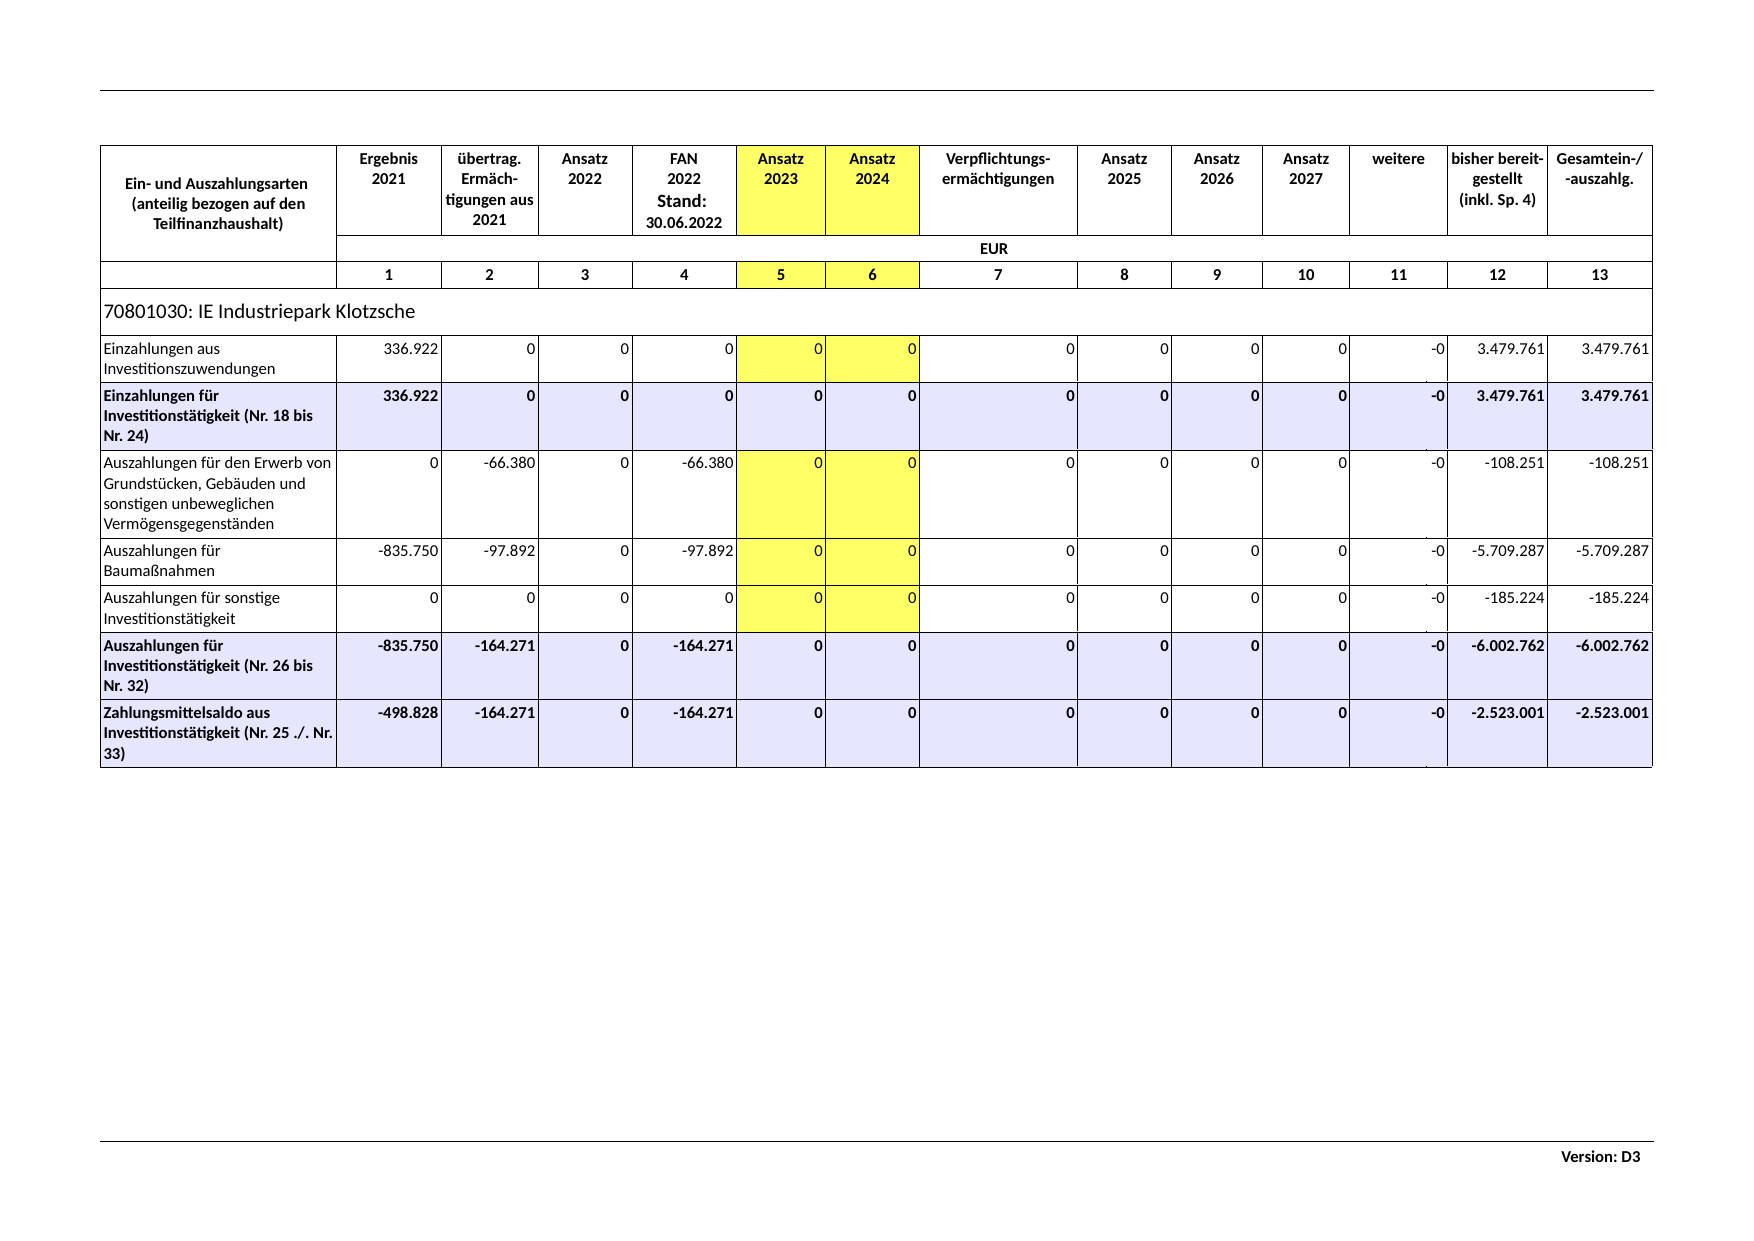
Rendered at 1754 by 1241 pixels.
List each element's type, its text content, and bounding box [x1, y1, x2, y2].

table_cell 0 [1078, 586, 1171, 631]
table_cell 0 [1172, 383, 1262, 449]
table_cell 0 [920, 336, 1077, 381]
table_cell 0 [737, 633, 825, 699]
table_cell 3 [539, 262, 632, 288]
table_cell 0 [1078, 700, 1171, 766]
table_cell 9 [1172, 262, 1262, 288]
table_cell 0 [1263, 336, 1349, 381]
table_cell 0 [826, 451, 919, 537]
table_cell Zahlungsmittelsaldo aus Investitionstätigkeit (Nr. 25 ./. Nr. 33) [101, 700, 336, 766]
table_cell -5.709.287 [1448, 539, 1547, 584]
table_cell 0 [826, 633, 919, 699]
table_cell -108.251 [1448, 451, 1547, 537]
table_cell 0 [539, 451, 632, 537]
table_cell -0 [1350, 539, 1447, 584]
table_cell -6.002.762 [1448, 633, 1547, 699]
table_cell 3.479.761 [1548, 336, 1652, 381]
table_cell -185.224 [1548, 586, 1652, 631]
table_cell 0 [1078, 633, 1171, 699]
table_cell 0 [737, 700, 825, 766]
table_cell 0 [920, 451, 1077, 537]
table_cell -835.750 [337, 633, 441, 699]
table_cell Einzahlungen für Investitionstätigkeit (Nr. 18 bis Nr. 24) [101, 383, 336, 449]
table_cell 2 [442, 262, 538, 288]
table_cell 8 [1078, 262, 1171, 288]
table_cell 0 [633, 336, 736, 381]
table_cell 0 [1172, 586, 1262, 631]
table_header Ansatz 2026 [1172, 146, 1262, 235]
table_cell 70801030: IE Industriepark Klotzsche [101, 289, 1652, 335]
table_cell 0 [539, 700, 632, 766]
table_cell 0 [737, 383, 825, 449]
table_cell Auszahlungen für den Erwerb von Grundstücken, Gebäuden und sonstigen unbeweglichen Vermögensgegenständen [101, 451, 336, 537]
table_cell 3.479.761 [1448, 383, 1547, 449]
table_cell -164.271 [633, 633, 736, 699]
table_header weitere [1350, 146, 1447, 235]
table_cell -185.224 [1448, 586, 1547, 631]
table_cell 336.922 [337, 383, 441, 449]
table_cell 336.922 [337, 336, 441, 381]
table_cell Auszahlungen für Baumaßnahmen [101, 539, 336, 584]
table_header Ansatz 2023 [737, 146, 825, 235]
table_cell 0 [920, 539, 1077, 584]
table_cell 0 [920, 586, 1077, 631]
table_cell -66.380 [633, 451, 736, 537]
table_cell -164.271 [442, 700, 538, 766]
table_cell 0 [633, 586, 736, 631]
table_cell 1 [337, 262, 441, 288]
table_header Ansatz 2027 [1263, 146, 1349, 235]
table_cell -164.271 [442, 633, 538, 699]
table_cell Auszahlungen für sonstige Investitionstätigkeit [101, 586, 336, 631]
table_cell 0 [920, 383, 1077, 449]
table_header Ergebnis 2021 [337, 146, 441, 235]
table_cell -0 [1350, 700, 1447, 766]
table_cell 0 [920, 633, 1077, 699]
table_cell 0 [737, 451, 825, 537]
table_cell 0 [539, 586, 632, 631]
table_cell 0 [442, 586, 538, 631]
table_header Gesamtein-/ -auszahlg. [1548, 146, 1652, 235]
table_cell 0 [737, 539, 825, 584]
table_cell 0 [539, 336, 632, 381]
table_cell -97.892 [442, 539, 538, 584]
table_cell -108.251 [1548, 451, 1652, 537]
table_header FAN 2022 Stand: 30.06.2022 [633, 146, 736, 235]
table_cell 0 [826, 336, 919, 381]
table_cell 0 [539, 539, 632, 584]
table_cell -97.892 [633, 539, 736, 584]
table_cell 0 [442, 383, 538, 449]
table_cell 0 [1263, 700, 1349, 766]
table_cell -0 [1350, 451, 1447, 537]
table_cell 3.479.761 [1448, 336, 1547, 381]
table_cell 0 [1172, 539, 1262, 584]
table_cell 0 [1172, 633, 1262, 699]
table_cell Einzahlungen aus Investitionszuwendungen [101, 336, 336, 381]
table_cell -2.523.001 [1448, 700, 1547, 766]
table_cell 7 [920, 262, 1077, 288]
table_header übertrag. Ermäch-tigungen aus 2021 [442, 146, 538, 235]
table_cell Auszahlungen für Investitionstätigkeit (Nr. 26 bis Nr. 32) [101, 633, 336, 699]
table_cell 0 [337, 586, 441, 631]
table_cell 0 [1263, 586, 1349, 631]
table_cell 0 [737, 336, 825, 381]
table_cell 0 [826, 700, 919, 766]
table_cell 0 [1078, 451, 1171, 537]
table_cell 3.479.761 [1548, 383, 1652, 449]
table_header Ansatz 2024 [826, 146, 919, 235]
table_cell -498.828 [337, 700, 441, 766]
table_cell 0 [920, 700, 1077, 766]
table_cell 0 [1263, 539, 1349, 584]
table_cell [101, 262, 336, 288]
table_cell 10 [1263, 262, 1349, 288]
table_header bisher bereit-gestellt (inkl. Sp. 4) [1448, 146, 1547, 235]
table_header Ansatz 2025 [1078, 146, 1171, 235]
table_cell 4 [633, 262, 736, 288]
table_cell 11 [1350, 262, 1447, 288]
table_cell -5.709.287 [1548, 539, 1652, 584]
table_header Ein- und Auszahlungsarten (anteilig bezogen auf den Teilfinanzhaushalt) [101, 146, 336, 261]
table_cell 0 [633, 383, 736, 449]
table_cell 0 [826, 539, 919, 584]
table_cell -0 [1350, 586, 1447, 631]
table_cell -6.002.762 [1548, 633, 1652, 699]
table_cell 0 [1172, 336, 1262, 381]
table_cell 0 [1078, 539, 1171, 584]
table_cell -0 [1350, 633, 1447, 699]
table_cell 0 [1263, 451, 1349, 537]
table_cell -0 [1350, 383, 1447, 449]
table_cell -2.523.001 [1548, 700, 1652, 766]
table_cell 0 [337, 451, 441, 537]
table_cell 0 [1263, 383, 1349, 449]
table_cell 0 [539, 633, 632, 699]
table_cell 0 [442, 336, 538, 381]
table_cell 0 [1172, 700, 1262, 766]
table_cell -66.380 [442, 451, 538, 537]
table_cell 0 [826, 586, 919, 631]
table_cell -0 [1350, 336, 1447, 381]
table_cell -164.271 [633, 700, 736, 766]
table_cell 12 [1448, 262, 1547, 288]
table_cell 5 [737, 262, 825, 288]
table_cell EUR [337, 236, 1652, 261]
table_cell 0 [1263, 633, 1349, 699]
table_header Verpflichtungs-ermächtigungen [920, 146, 1077, 235]
table_cell 6 [826, 262, 919, 288]
table_cell 0 [826, 383, 919, 449]
table_cell 0 [1078, 336, 1171, 381]
table_cell 13 [1548, 262, 1652, 288]
table_cell 0 [539, 383, 632, 449]
table_header Ansatz 2022 [539, 146, 632, 235]
table_cell 0 [1172, 451, 1262, 537]
table_cell 0 [737, 586, 825, 631]
table_cell 0 [1078, 383, 1171, 449]
table_cell -835.750 [337, 539, 441, 584]
